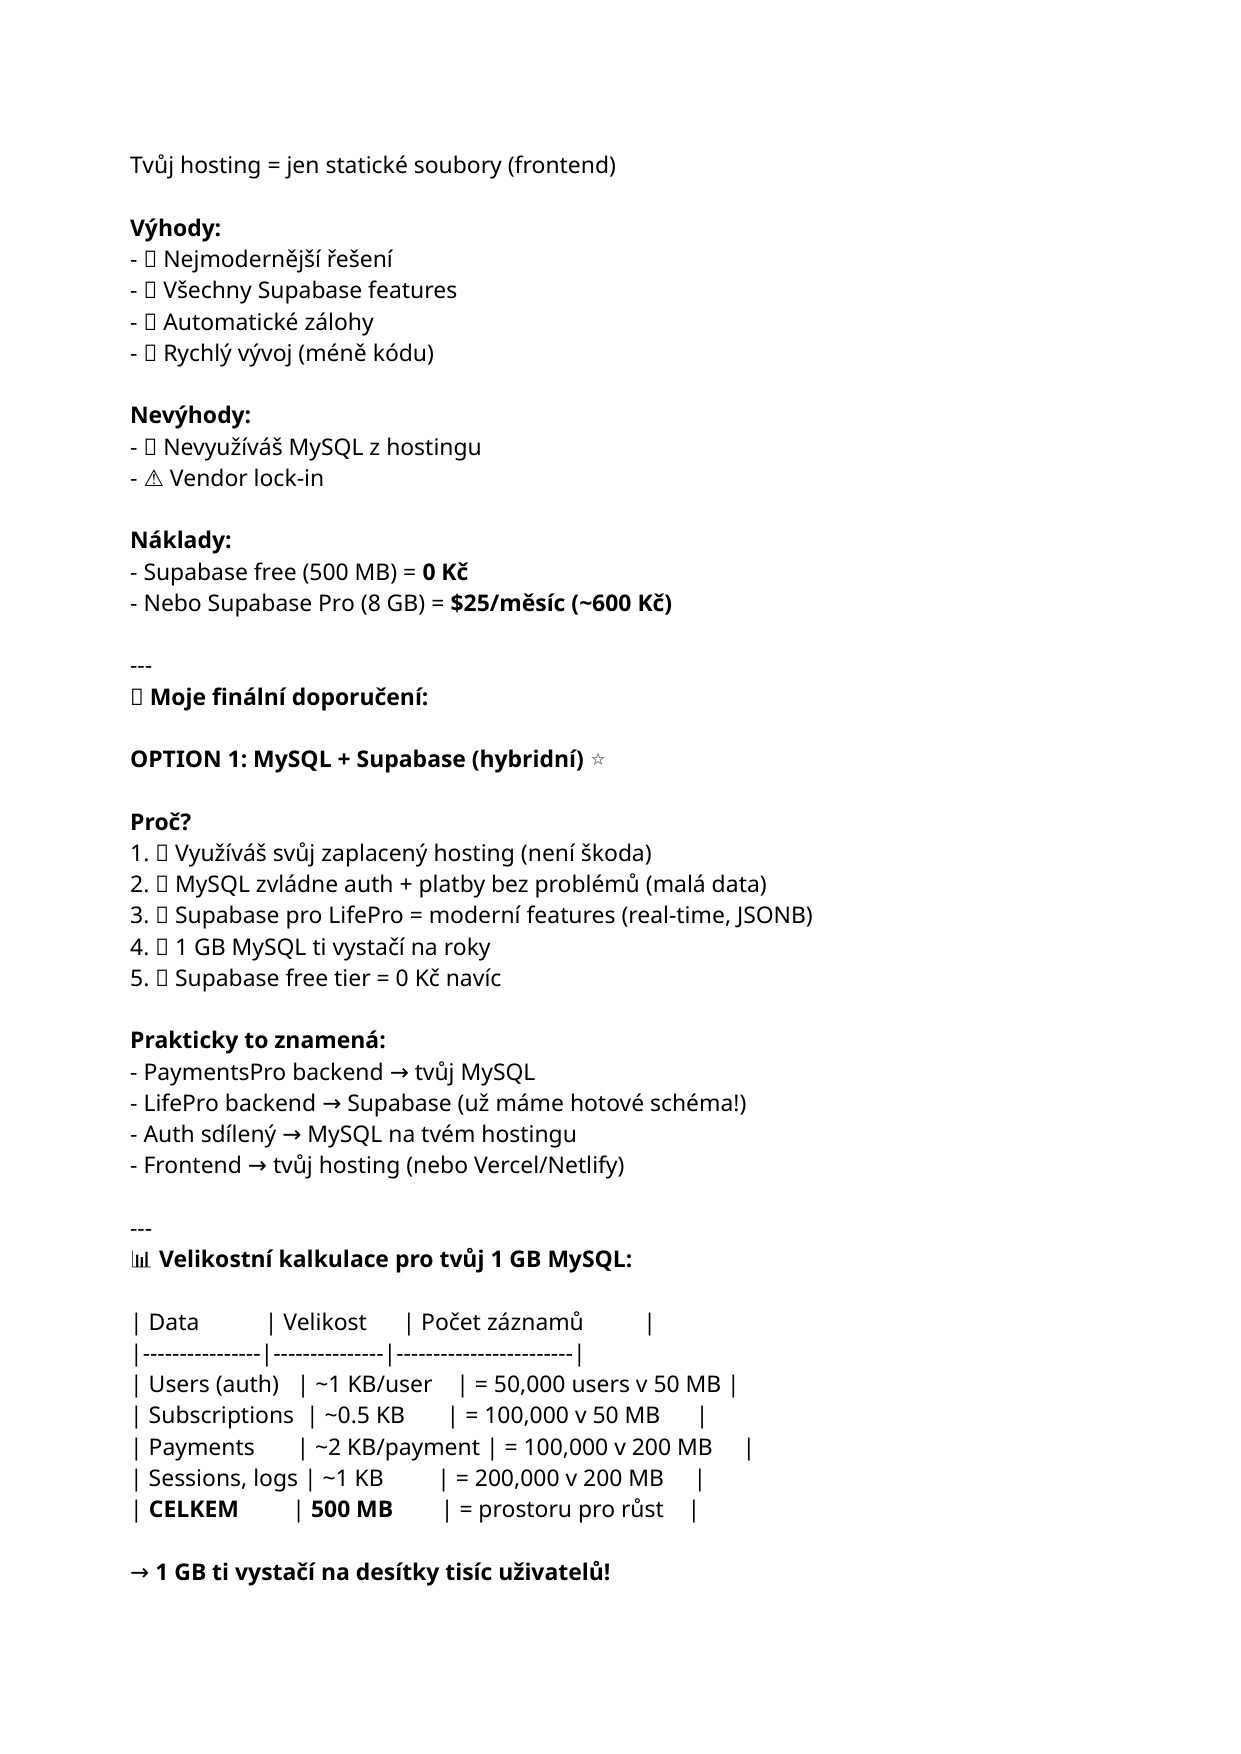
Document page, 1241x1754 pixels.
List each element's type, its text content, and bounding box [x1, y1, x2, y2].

text - ❌ Nevyužíváš MySQL z hostingu [118, 431, 1122, 462]
text Proč? [118, 806, 1122, 837]
text 3. ✅ Supabase pro LifePro = moderní features (real-time, JSONB) [118, 899, 1122, 931]
text Výhody: [118, 212, 1122, 243]
text - PaymentsPro backend → tvůj MySQL [118, 1056, 1122, 1087]
text | Data | Velikost | Počet záznamů | [118, 1306, 1122, 1337]
text - Nebo Supabase Pro (8 GB) = $25/měsíc (~600 Kč) [118, 587, 1122, 618]
text → 1 GB ti vystačí na desítky tisíc uživatelů! [118, 1556, 1122, 1587]
text Náklady: [118, 524, 1122, 556]
text --- [118, 1212, 1122, 1243]
text - LifePro backend → Supabase (už máme hotové schéma!) [118, 1087, 1122, 1118]
text 4. ✅ 1 GB MySQL ti vystačí na roky [118, 931, 1122, 962]
text - ⚠️ Vendor lock-in [118, 462, 1122, 493]
text - ✅ Nejmodernější řešení [118, 243, 1122, 274]
text | Sessions, logs | ~1 KB | = 200,000 v 200 MB | [118, 1462, 1122, 1493]
text 5. ✅ Supabase free tier = 0 Kč navíc [118, 962, 1122, 993]
text Prakticky to znamená: [118, 1024, 1122, 1056]
text Nevýhody: [118, 399, 1122, 431]
text | CELKEM | 500 MB | = prostoru pro růst | [118, 1493, 1122, 1524]
text - Auth sdílený → MySQL na tvém hostingu [118, 1118, 1122, 1149]
text - Supabase free (500 MB) = 0 Kč [118, 556, 1122, 587]
text - ✅ Automatické zálohy [118, 306, 1122, 337]
text 🎯 Moje finální doporučení: [118, 681, 1122, 712]
text - ✅ Rychlý vývoj (méně kódu) [118, 337, 1122, 368]
text --- [118, 649, 1122, 681]
text | Subscriptions | ~0.5 KB | = 100,000 v 50 MB | [118, 1399, 1122, 1431]
text OPTION 1: MySQL + Supabase (hybridní) ⭐ [118, 743, 1122, 774]
text - ✅ Všechny Supabase features [118, 274, 1122, 306]
text | Users (auth) | ~1 KB/user | = 50,000 users v 50 MB | [118, 1368, 1122, 1399]
text Tvůj hosting = jen statické soubory (frontend) [118, 149, 1122, 181]
text |----------------|---------------|------------------------| [118, 1337, 1122, 1368]
text 1. ✅ Využíváš svůj zaplacený hosting (není škoda) [118, 837, 1122, 868]
text 2. ✅ MySQL zvládne auth + platby bez problémů (malá data) [118, 868, 1122, 899]
text - Frontend → tvůj hosting (nebo Vercel/Netlify) [118, 1149, 1122, 1181]
text | Payments | ~2 KB/payment | = 100,000 v 200 MB | [118, 1431, 1122, 1462]
text 📊 Velikostní kalkulace pro tvůj 1 GB MySQL: [118, 1243, 1122, 1274]
